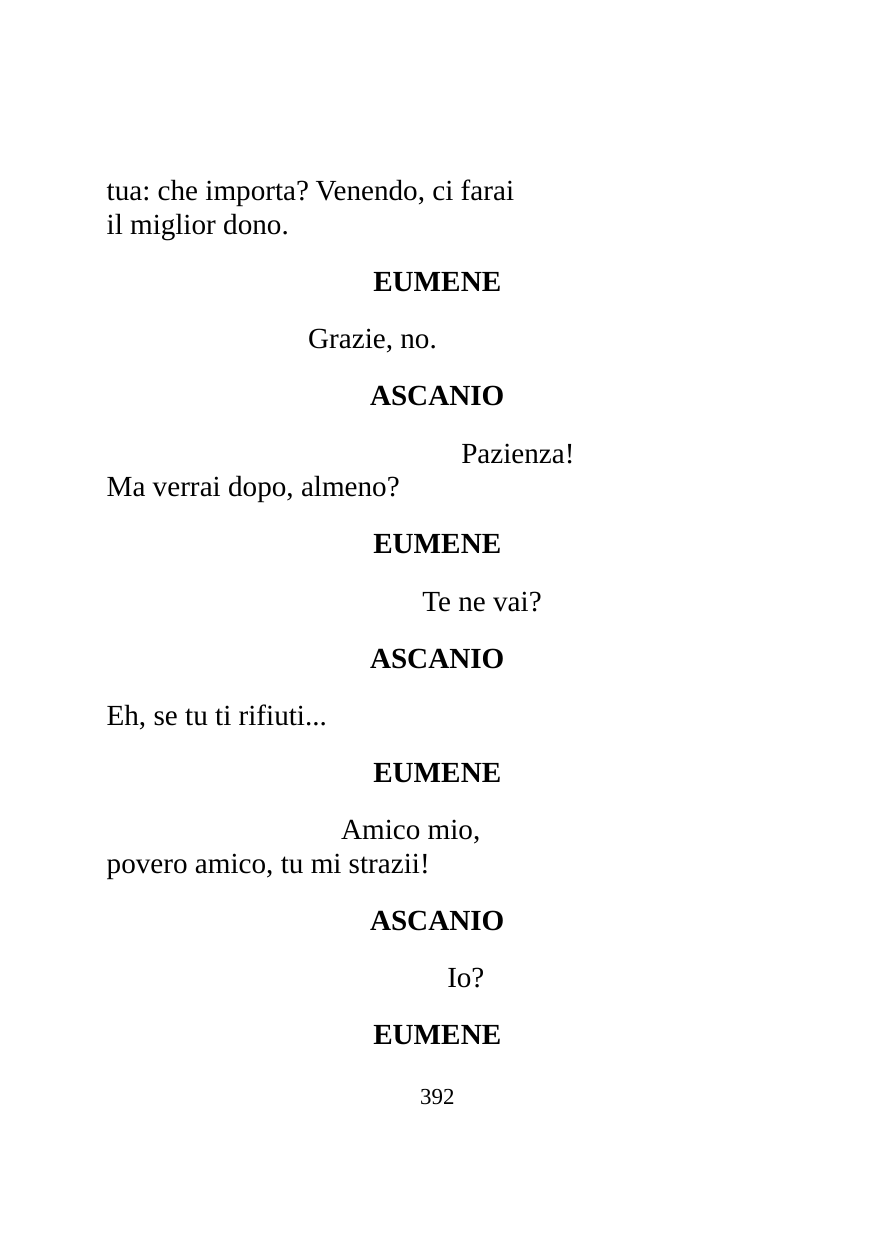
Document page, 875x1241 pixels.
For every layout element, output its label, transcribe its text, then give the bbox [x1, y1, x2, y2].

subtitle EUMENE [106, 755, 768, 789]
text Grazie, no. [308, 321, 768, 355]
text il miglior dono. [106, 207, 768, 241]
subtitle ASCANIO [106, 378, 768, 412]
subtitle EUMENE [106, 526, 768, 560]
subtitle EUMENE [106, 1017, 768, 1051]
subtitle EUMENE [106, 264, 768, 298]
text Pazienza! [106, 436, 768, 469]
subtitle ASCANIO [106, 641, 768, 674]
text Ma verrai dopo, almeno? [106, 469, 768, 503]
text Amico mio, [106, 812, 768, 846]
text tua: che importa? Venendo, ci farai [106, 173, 768, 207]
subtitle ASCANIO [106, 903, 768, 937]
text Eh, se tu ti rifiuti... [106, 698, 768, 732]
text Te ne vai? [422, 584, 768, 617]
text povero amico, tu mi strazii! [106, 846, 768, 879]
text Io? [447, 960, 768, 994]
